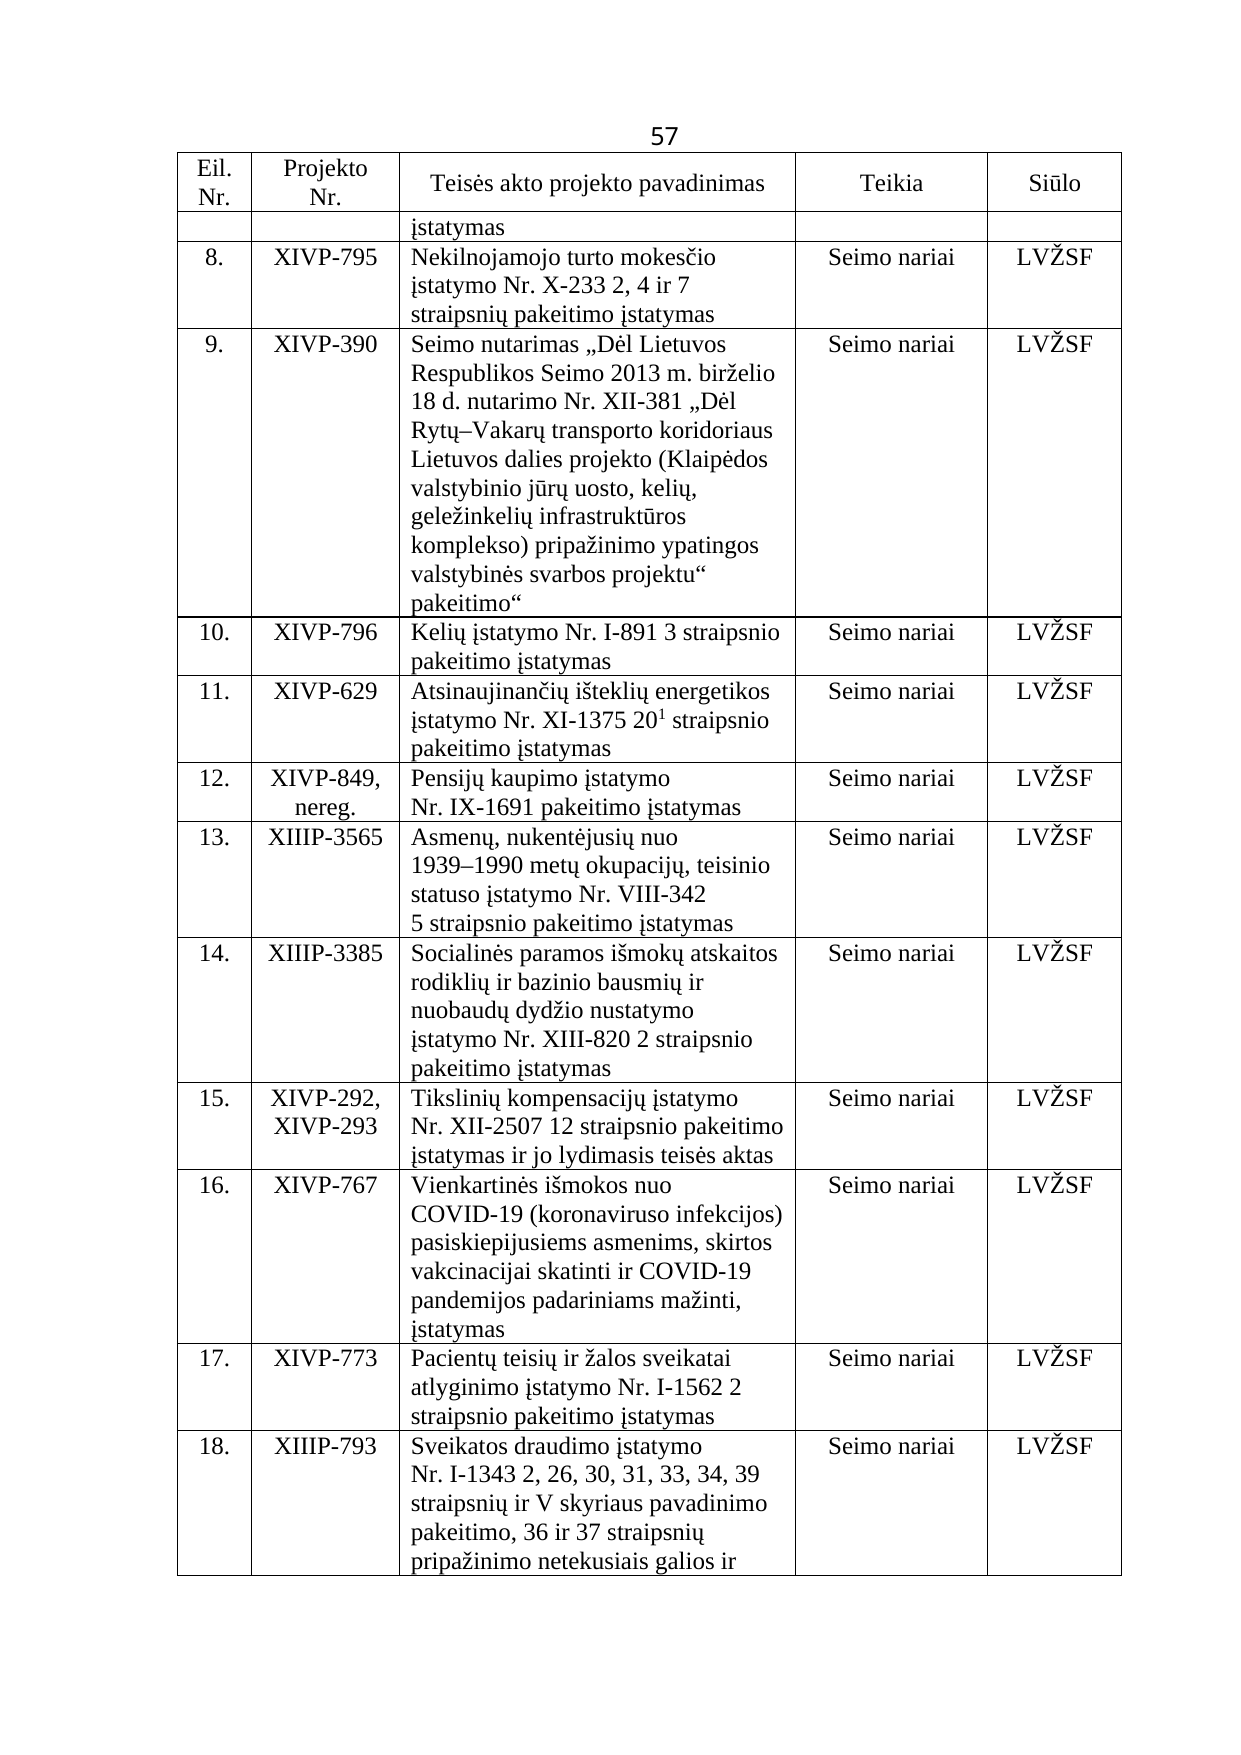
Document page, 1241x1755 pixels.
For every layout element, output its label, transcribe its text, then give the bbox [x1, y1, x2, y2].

table_cell 9. [178, 329, 251, 616]
table_cell įstatymas [400, 212, 795, 241]
table_cell LVŽSF [988, 1344, 1121, 1430]
table_cell Seimo nariai [796, 676, 987, 762]
table_cell [796, 212, 987, 241]
table_cell XIVP-629 [252, 676, 399, 762]
table_cell XIVP-773 [252, 1344, 399, 1430]
table_cell Seimo nariai [796, 1344, 987, 1430]
table_cell Seimo nariai [796, 822, 987, 937]
table_cell [252, 212, 399, 241]
table_header Teisės akto projekto pavadinimas [400, 153, 795, 211]
table_cell Seimo nariai [796, 618, 987, 675]
table_cell LVŽSF [988, 676, 1121, 762]
table_cell Sveikatos draudimo įstatymo Nr. I-1343 2, 26, 30, 31, 33, 34, 39 straipsnių ir V skyriaus pavadinimo pakeitimo, 36 ir 37 straipsnių pripažinimo netekusiais galios ir [400, 1431, 795, 1574]
table_cell XIIIP-793 [252, 1431, 399, 1574]
table_cell 17. [178, 1344, 251, 1430]
table_cell Pacientų teisių ir žalos sveikatai atlyginimo įstatymo Nr. I-1562 2 straipsnio pakeitimo įstatymas [400, 1344, 795, 1430]
table_cell Atsinaujinančių išteklių energetikos įstatymo Nr. XI-1375 201 straipsnio pakeitimo įstatymas [400, 676, 795, 762]
table_cell XIVP-292, XIVP-293 [252, 1083, 399, 1169]
table_cell XIIIP-3385 [252, 938, 399, 1082]
table_cell Tikslinių kompensacijų įstatymo Nr. XII-2507 12 straipsnio pakeitimo įstatymas ir jo lydimasis teisės aktas [400, 1083, 795, 1169]
table_cell Kelių įstatymo Nr. I-891 3 straipsnio pakeitimo įstatymas [400, 618, 795, 675]
table_cell 15. [178, 1083, 251, 1169]
table_cell Nekilnojamojo turto mokesčio įstatymo Nr. X-233 2, 4 ir 7 straipsnių pakeitimo įstatymas [400, 242, 795, 328]
table_cell 12. [178, 763, 251, 821]
table_header Siūlo [988, 153, 1121, 211]
table_cell Pensijų kaupimo įstatymo Nr. IX-1691 pakeitimo įstatymas [400, 763, 795, 821]
table_cell Seimo nariai [796, 1170, 987, 1342]
table_cell LVŽSF [988, 618, 1121, 675]
table_cell LVŽSF [988, 1170, 1121, 1342]
table_cell Seimo nariai [796, 1083, 987, 1169]
table_cell XIVP-390 [252, 329, 399, 616]
table_cell Seimo nariai [796, 938, 987, 1082]
table_cell XIVP-795 [252, 242, 399, 328]
table_cell 13. [178, 822, 251, 937]
table_cell LVŽSF [988, 763, 1121, 821]
table_cell LVŽSF [988, 1431, 1121, 1574]
table_cell 18. [178, 1431, 251, 1574]
table_cell LVŽSF [988, 938, 1121, 1082]
table_cell Seimo nariai [796, 763, 987, 821]
table_cell 11. [178, 676, 251, 762]
table_cell 14. [178, 938, 251, 1082]
table_cell [988, 212, 1121, 241]
table_cell XIVP-849, nereg. [252, 763, 399, 821]
table_cell Seimo nariai [796, 1431, 987, 1574]
table_cell Asmenų, nukentėjusių nuo 1939–1990 metų okupacijų, teisinio statuso įstatymo Nr. VIII-342 5 straipsnio pakeitimo įstatymas [400, 822, 795, 937]
table_cell Seimo nariai [796, 329, 987, 616]
table_cell XIVP-796 [252, 618, 399, 675]
table_header Eil. Nr. [178, 153, 251, 211]
table_cell Seimo nariai [796, 242, 987, 328]
table_cell LVŽSF [988, 242, 1121, 328]
table_cell Vienkartinės išmokos nuo COVID-19 (koronaviruso infekcijos) pasiskiepijusiems asmenims, skirtos vakcinacijai skatinti ir COVID-19 pandemijos padariniams mažinti, įstatymas [400, 1170, 795, 1342]
table_cell 16. [178, 1170, 251, 1342]
table_cell LVŽSF [988, 329, 1121, 616]
table_cell 8. [178, 242, 251, 328]
table_cell XIIIP-3565 [252, 822, 399, 937]
table_cell [178, 212, 251, 241]
table_cell Seimo nutarimas „Dėl Lietuvos Respublikos Seimo 2013 m. birželio 18 d. nutarimo Nr. XII-381 „Dėl Rytų–Vakarų transporto koridoriaus Lietuvos dalies projekto (Klaipėdos valstybinio jūrų uosto, kelių, geležinkelių infrastruktūros komplekso) pripažinimo ypatingos valstybinės svarbos projektu“ pakeitimo“ [400, 329, 795, 616]
table_cell Socialinės paramos išmokų atskaitos rodiklių ir bazinio bausmių ir nuobaudų dydžio nustatymo įstatymo Nr. XIII-820 2 straipsnio pakeitimo įstatymas [400, 938, 795, 1082]
table_cell 10. [178, 618, 251, 675]
table_cell LVŽSF [988, 1083, 1121, 1169]
table_header Teikia [796, 153, 987, 211]
table_header Projekto Nr. [252, 153, 399, 211]
table_cell XIVP-767 [252, 1170, 399, 1342]
table_cell LVŽSF [988, 822, 1121, 937]
